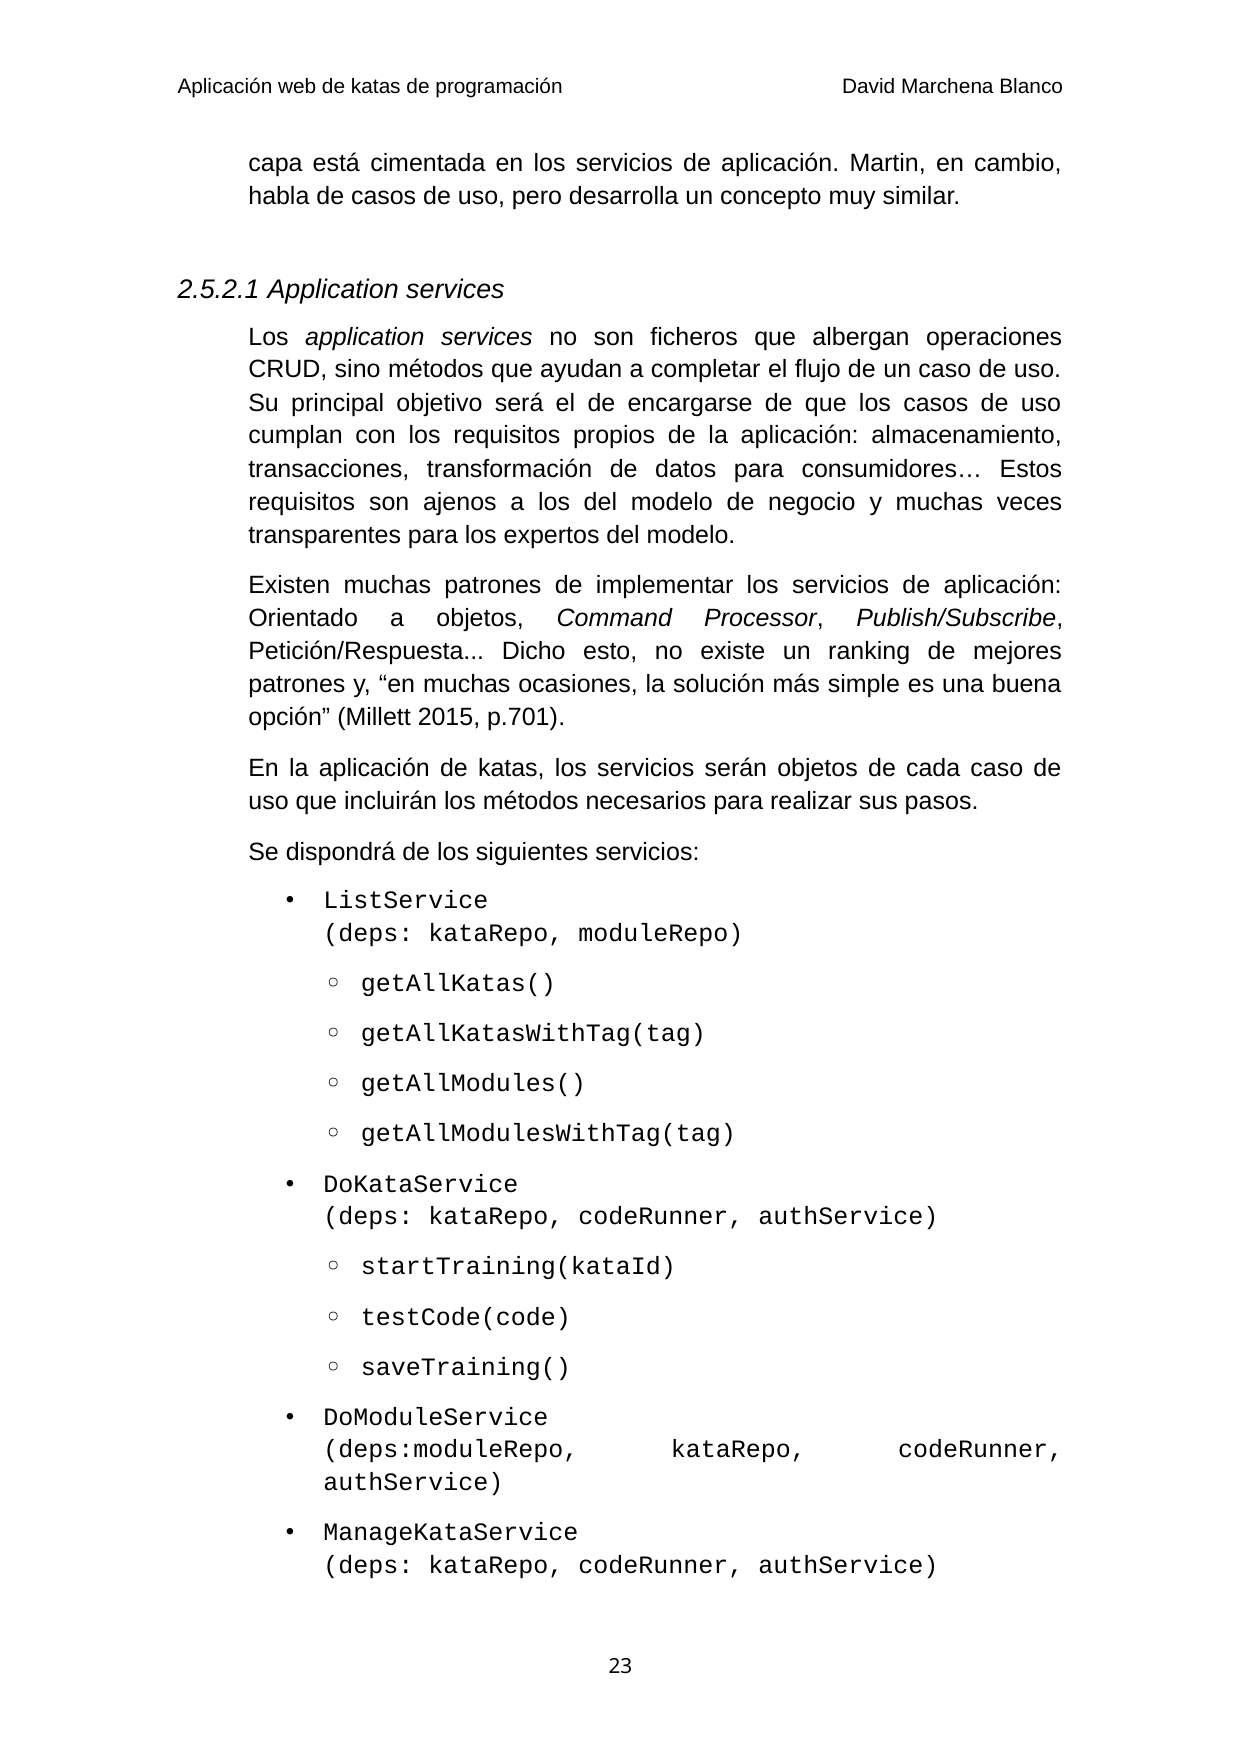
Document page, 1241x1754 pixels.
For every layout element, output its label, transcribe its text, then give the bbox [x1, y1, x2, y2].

list getAllModules() [252, 1071, 1063, 1099]
list getAllKatasWithTag(tag) [252, 1021, 1063, 1049]
list getAllModulesWithTag(tag) [252, 1121, 1063, 1149]
list getAllKatas() [252, 970, 1063, 999]
list DoModuleService (deps:moduleRepo, kataRepo, codeRunner, authService) [215, 1404, 1063, 1498]
text Se dispondrá de los siguientes servicios: [177, 837, 1063, 866]
text Los application services no son ficheros que albergan operaciones CRUD, sino métodos que ayudan a completar el flujo de un caso de uso. Su principal objetivo será el de encargarse de que los casos de uso cumplan con los requisitos propios de la aplicación: almacenamiento, transacciones, transformación de datos para consumidores… Estos requisitos son ajenos a los del modelo de negocio y muchas veces transparentes para los expertos del modelo. [177, 321, 1063, 548]
list testCode(code) [252, 1304, 1063, 1332]
text capa está cimentada en los servicios de aplicación. Martin, en cambio, habla de casos de uso, pero desarrolla un concepto muy similar. [177, 148, 1063, 209]
list saveTraining() [252, 1354, 1063, 1383]
list ListService (deps: kataRepo, moduleRepo) [215, 888, 1063, 948]
text En la aplicación de katas, los servicios serán objetos de cada caso de uso que incluirán los métodos necesarios para realizar sus pasos. [177, 753, 1063, 815]
list DoKataService (deps: kataRepo, codeRunner, authService) [215, 1171, 1063, 1232]
text Existen muchas patrones de implementar los servicios de aplicación: Orientado a objetos, Command Processor, Publish/Subscribe, Petición/Respuesta... Dicho esto, no existe un ranking de mejores patrones y, “en muchas ocasiones, la solución más simple es una buena opción” (Millett 2015, p.701). [177, 570, 1063, 731]
list startTraining(kataId) [252, 1254, 1063, 1282]
list ManageKataService (deps: kataRepo, codeRunner, authService) [215, 1520, 1063, 1581]
subtitle Application services [177, 273, 1063, 304]
